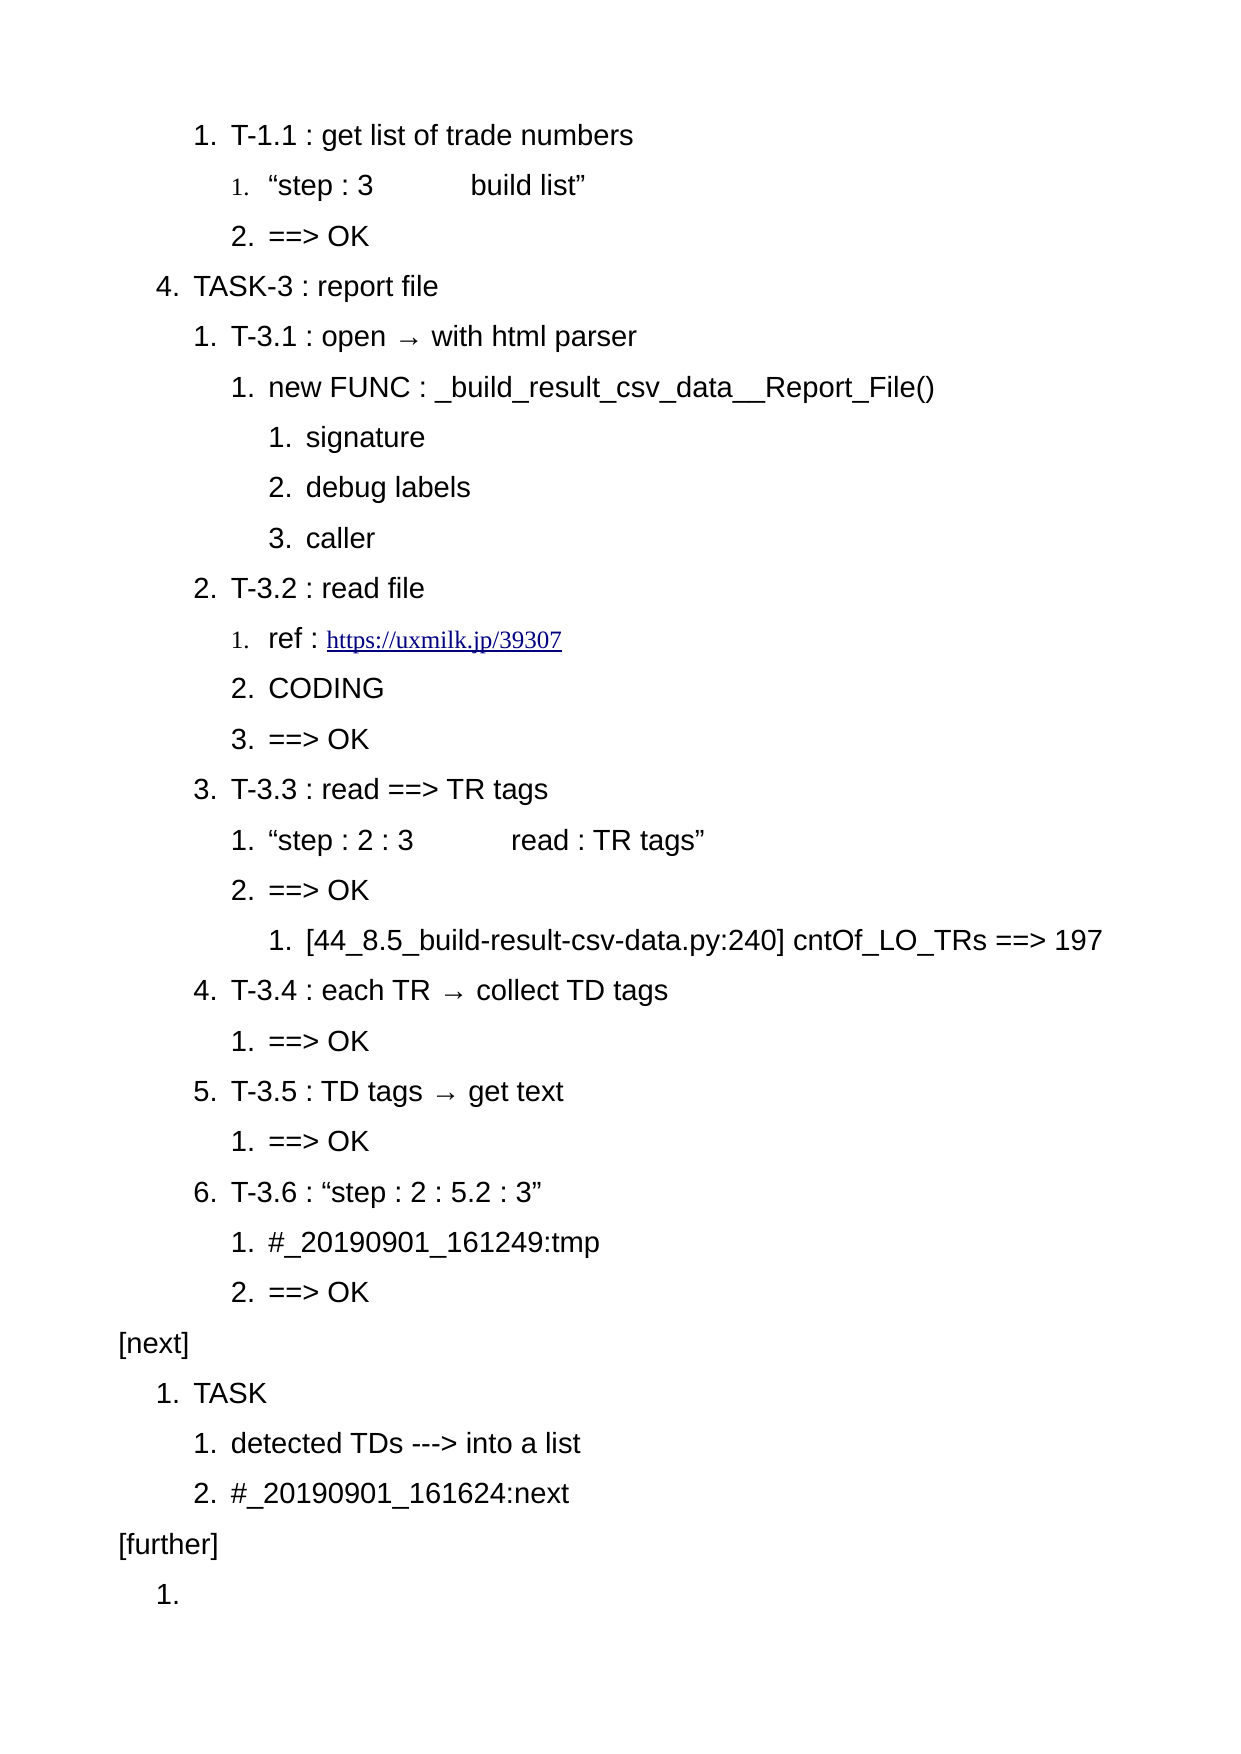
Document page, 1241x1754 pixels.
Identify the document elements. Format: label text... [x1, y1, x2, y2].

list signature [268, 420, 1122, 453]
list ==> OK [231, 1124, 1122, 1158]
list T-3.4 : each TR → collect TD tags [193, 973, 1122, 1007]
text [next] [118, 1326, 1122, 1359]
list new FUNC : _build_result_csv_data__Report_File() [231, 370, 1122, 403]
list “step : 3 build list” [231, 168, 1122, 202]
list T-3.6 : “step : 2 : 5.2 : 3” [193, 1175, 1122, 1208]
list “step : 2 : 3 read : TR tags” [231, 822, 1122, 856]
text [further] [118, 1527, 1122, 1560]
list T-3.1 : open → with html parser [193, 319, 1122, 353]
list ==> OK [231, 873, 1122, 906]
list [44_8.5_build-result-csv-data.py:240] cntOf_LO_TRs ==> 197 [268, 923, 1122, 957]
list debug labels [268, 470, 1122, 504]
list ==> OK [231, 722, 1122, 755]
list T-3.2 : read file [193, 571, 1122, 604]
list caller [268, 521, 1122, 554]
list ==> OK [231, 1275, 1122, 1309]
list ==> OK [231, 1024, 1122, 1057]
list ==> OK [231, 219, 1122, 252]
list T-1.1 : get list of trade numbers [193, 118, 1122, 152]
list #_20190901_161249:tmp [231, 1225, 1122, 1258]
list CODING [231, 672, 1122, 705]
list detected TDs ---> into a list [193, 1426, 1122, 1460]
list ref : https://uxmilk.jp/39307 [231, 621, 1122, 655]
list #_20190901_161624:next [193, 1477, 1122, 1510]
list TASK-3 : report file [156, 269, 1122, 303]
list T-3.3 : read ==> TR tags [193, 772, 1122, 806]
list T-3.5 : TD tags → get text [193, 1074, 1122, 1108]
list TASK [156, 1376, 1122, 1409]
